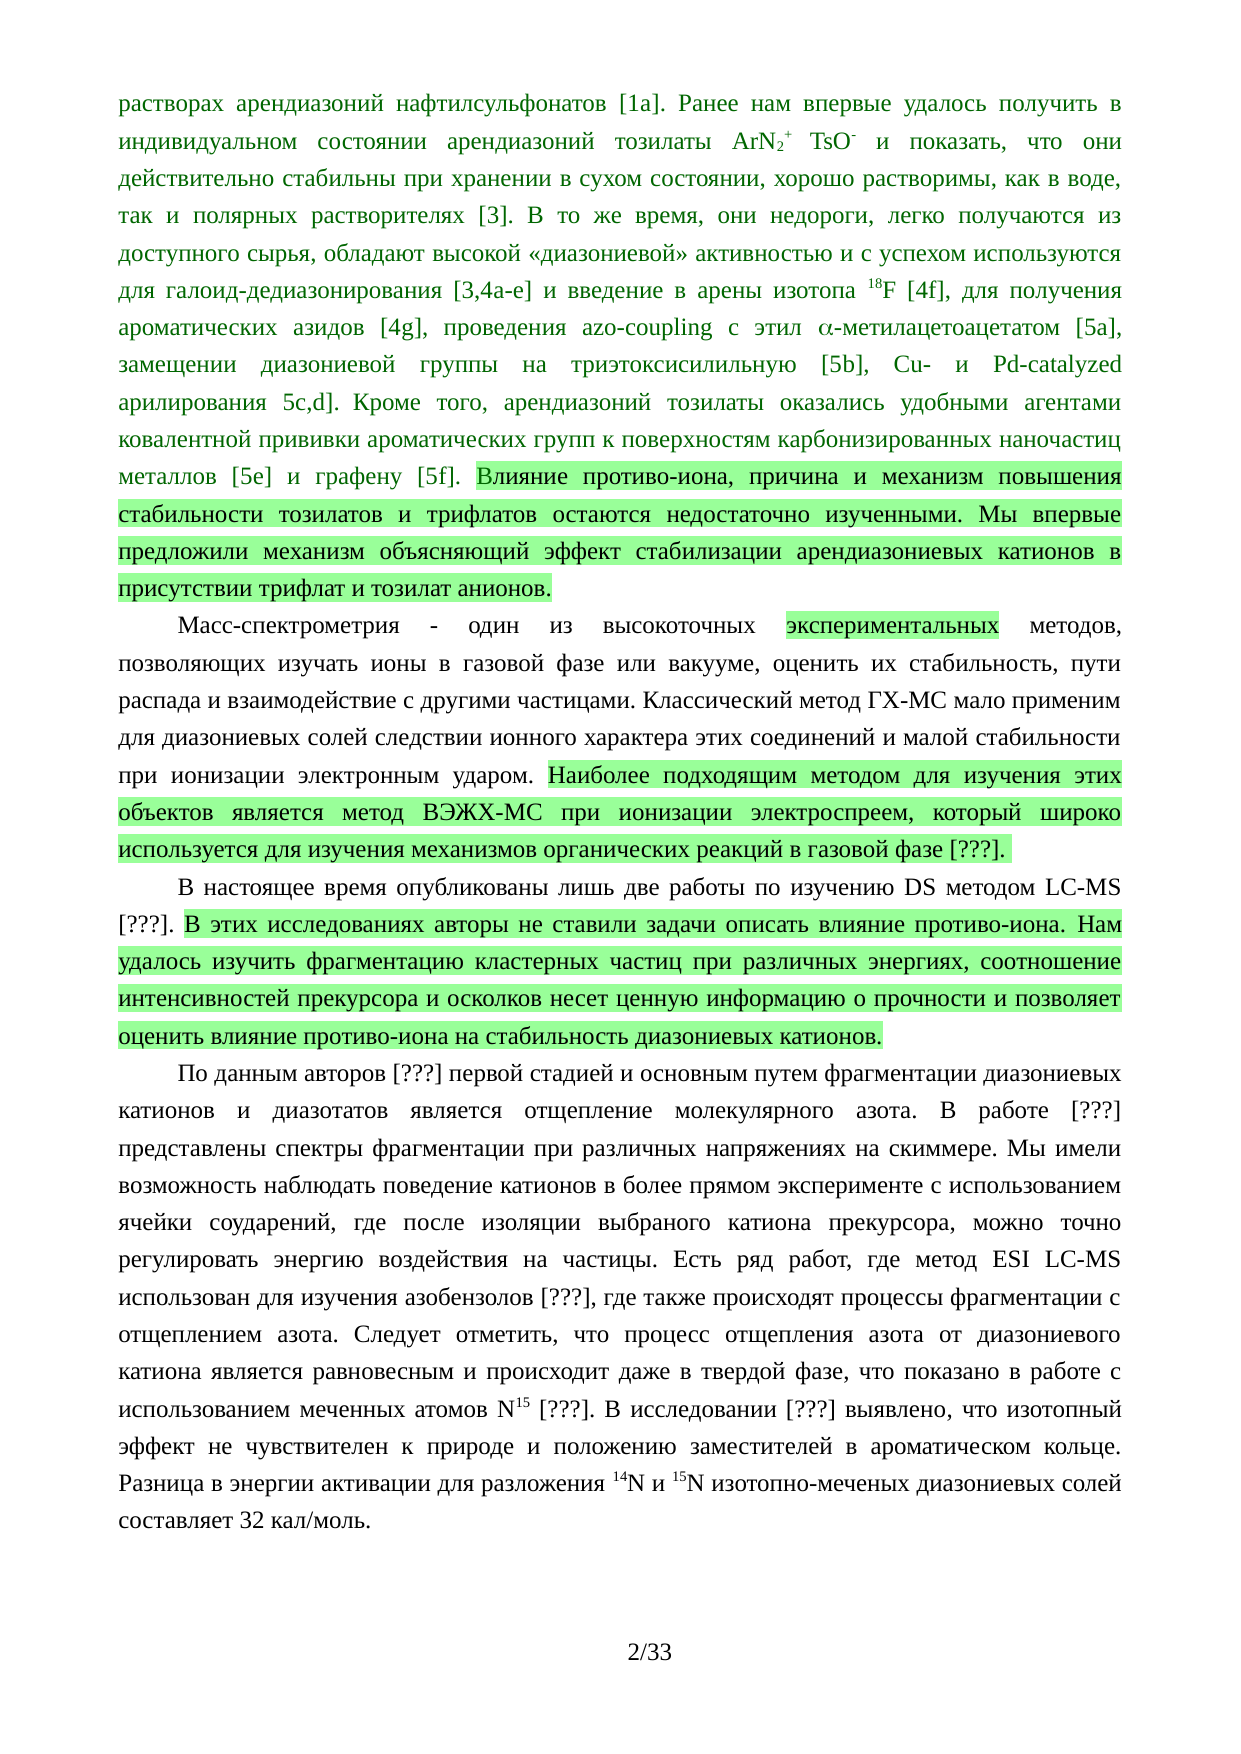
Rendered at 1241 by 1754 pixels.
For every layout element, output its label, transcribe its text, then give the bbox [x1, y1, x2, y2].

list По данным авторов [???] первой стадией и основным путем фрагментации диазониевых катионов и диазотатов является отщепление молекулярного азота. В работе [???] представлены спектры фрагментации при различных напряжениях на скиммере. Мы имели возможность наблюдать поведение катионов в более прямом эксперименте с использованием ячейки соударений, где после изоляции выбраного катиона прекурсора, можно точно регулировать энергию воздействия на частицы. Есть ряд работ, где метод ESI LC-MS использован для изучения азобензолов [???], где также происходят процессы фрагментации с отщеплением азота. Следует отметить, что процесс отщепления азота от диазониевого катиона является равновесным и происходит даже в твердой фазе, что показано в работе с использованием меченных атомов N15 [???]. В исследовании [???] выявлено, что изотопный эффект не чувствителен к природе и положению заместителей в ароматическом кольце. Разница в энергии активации для разложения 14N и 15N изотопно-меченых диазониевых солей составляет 32 кал/моль. [118, 1058, 1122, 1534]
list растворах арендиазоний нафтилсульфонатов [1a]. Ранее нам впервые удалось получить в индивидуальном состоянии арендиазоний тозилаты ArN2+ TsO- и показать, что они действительно стабильны при хранении в сухом состоянии, хорошо растворимы, как в воде, так и полярных растворителях [3]. В то же время, они недороги, легко получаются из доступного сырья, обладают высокой «диазониевой» активностью и с успехом используются для галоид-дедиазонирования [3,4a-e] и введение в арены изотопа 18F [4f], для получения ароматических азидов [4g], проведения azo-coupling с этил -метилацетоацетатом [5a], замещении диазониевой группы на триэтоксисилильную [5b], Cu- и Pd-catalyzed арилирования 5c,d]. Кроме того, арендиазоний тозилаты оказались удобными агентами ковалентной прививки ароматических групп к поверхностям карбонизированных наночастиц металлов [5e] и графену [5f]. Влияние противо-иона, причина и механизм повышения стабильности тозилатов и трифлатов остаются недостаточно изученными. Мы впервые предложили механизм объясняющий эффект стабилизации арендиазониевых катионов в присутствии трифлат и тозилат анионов. [118, 88, 1122, 602]
list В настоящее время опубликованы лишь две работы по изучению DS методом LC-MS [???]. В этих исследованиях авторы не ставили задачи описать влияние противо-иона. Нам удалось изучить фрагментацию кластерных частиц при различных энергиях, соотношение интенсивностей прекурсора и осколков несет ценную информацию о прочности и позволяет оценить влияние противо-иона на стабильность диазониевых катионов. [118, 872, 1122, 1049]
list Масс-спектрометрия - один из высокоточных экспериментальных методов, позволяющих изучать ионы в газовой фазе или вакууме, оценить их стабильность, пути распада и взаимодействие с другими частицами. Классический метод ГХ-МС мало применим для диазониевых солей следствии ионного характера этих соединений и малой стабильности при ионизации электронным ударом. Наиболее подходящим методом для изучения этих объектов является метод ВЭЖХ-МС при ионизации электроспреем, который широко используется для изучения механизмов органических реакций в газовой фазе [???]. [118, 611, 1122, 863]
